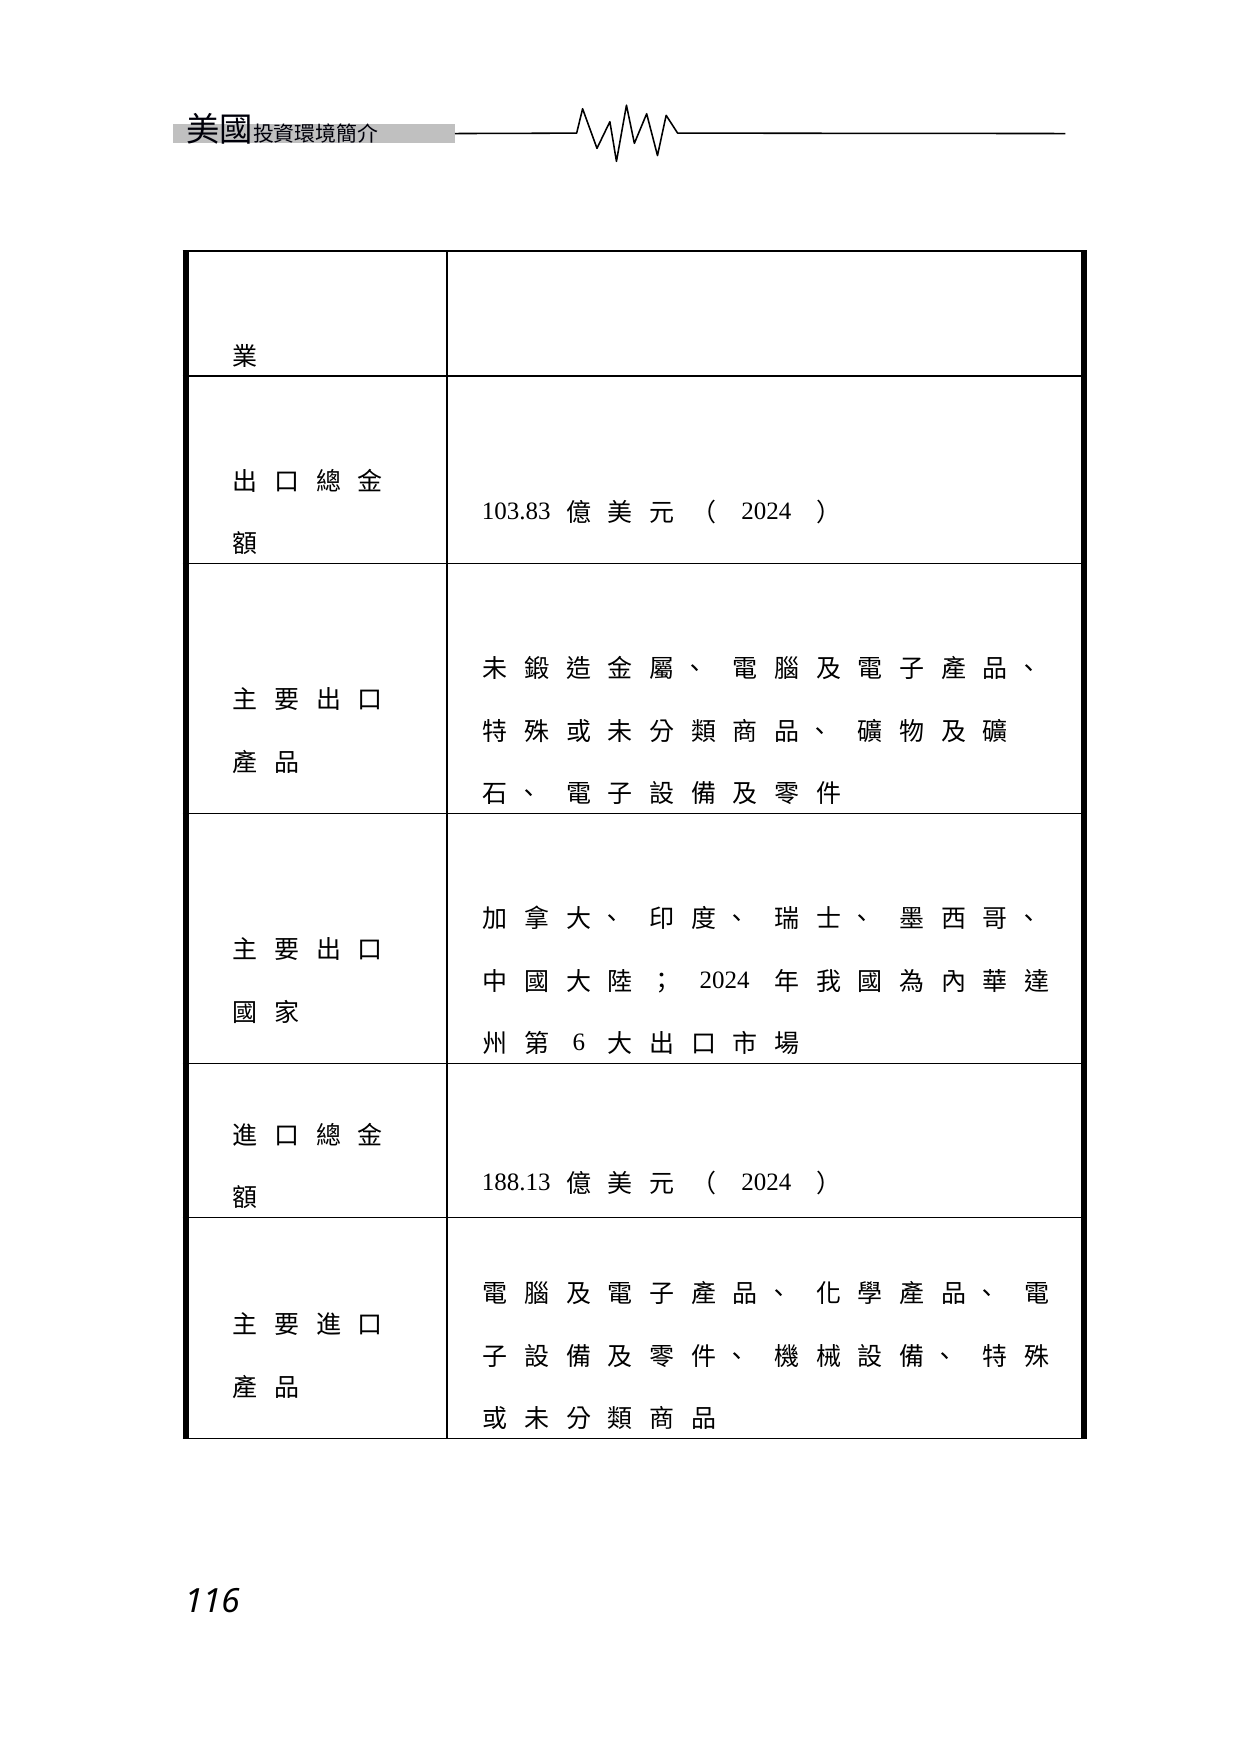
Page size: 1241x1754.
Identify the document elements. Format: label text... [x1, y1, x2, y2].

table_cell 未鍛造金屬、電腦及電子產品、特殊或未分類商品、礦物及礦石、電子設備及零件 [448, 564, 1081, 813]
table_cell 103.83億美元（2024） [448, 377, 1081, 563]
table_cell 主要出口國家 [189, 814, 446, 1063]
table_cell [448, 252, 1081, 375]
table_cell 加拿大、印度、瑞士、墨西哥、中國大陸；2024年我國為內華達州第6大出口市場 [448, 814, 1081, 1063]
table_cell 進口總金額 [189, 1064, 446, 1217]
table_cell 主要進口產品 [189, 1218, 446, 1438]
table_cell 電腦及電子產品、化學產品、電子設備及零件、機械設備、特殊或未分類商品 [448, 1218, 1081, 1438]
table_cell 業 [189, 252, 446, 375]
table_cell 出口總金額 [189, 377, 446, 563]
table_cell 188.13億美元（2024） [448, 1064, 1081, 1217]
table_cell 主要出口產品 [189, 564, 446, 813]
